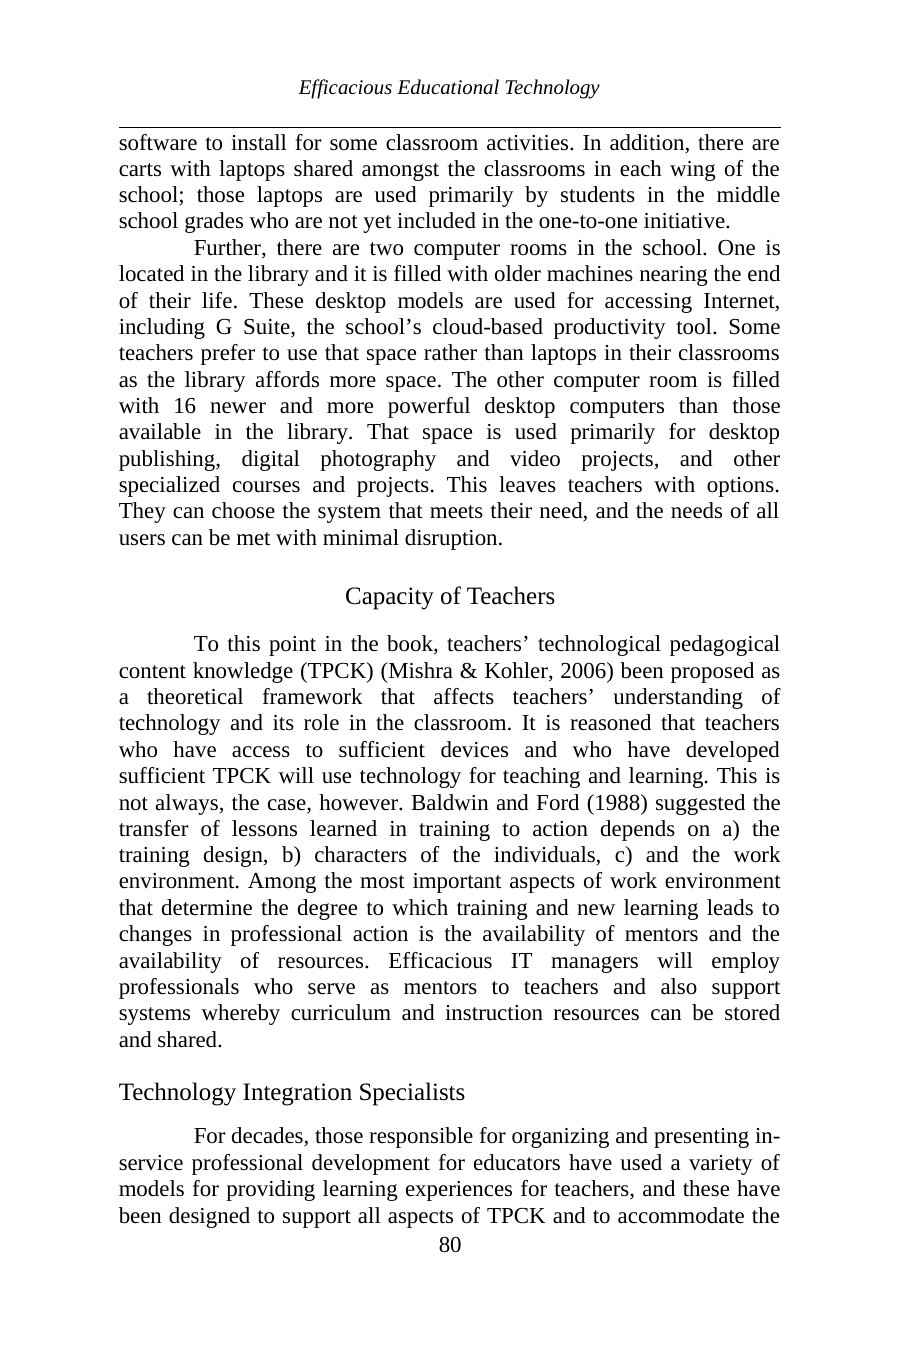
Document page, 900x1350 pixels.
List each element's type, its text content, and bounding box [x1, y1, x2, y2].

text Further, there are two computer rooms in the school. One is located in the library and it is filled with older machines nearing the end of their life. These desktop models are used for accessing Internet, including G Suite, the school’s cloud-based productivity tool. Some teachers prefer to use that space rather than laptops in their classrooms as the library affords more space. The other computer room is filled with 16 newer and more powerful desktop computers than those available in the library. That space is used primarily for desktop publishing, digital photography and video projects, and other specialized courses and projects. This leaves teachers with options. They can choose the system that meets their need, and the needs of all users can be met with minimal disruption. [118, 234, 781, 550]
subtitle Technology Integration Specialists [118, 1077, 781, 1106]
text To this point in the book, teachers’ technological pedagogical content knowledge (TPCK) (Mishra & Kohler, 2006) been proposed as a theoretical framework that affects teachers’ understanding of technology and its role in the classroom. It is reasoned that teachers who have access to sufficient devices and who have developed sufficient TPCK will use technology for teaching and learning. This is not always, the case, however. Baldwin and Ford (1988) suggested the transfer of lessons learned in training to action depends on a) the training design, b) characters of the individuals, c) and the work environment. Among the most important aspects of work environment that determine the degree to which training and new learning leads to changes in professional action is the availability of mentors and the availability of resources. Efficacious IT managers will employ professionals who serve as mentors to teachers and also support systems whereby curriculum and instruction resources can be stored and shared. [118, 630, 781, 1052]
text For decades, those responsible for organizing and presenting in-service professional development for educators have used a variety of models for providing learning experiences for teachers, and these have been designed to support all aspects of TPCK and to accommodate the [118, 1123, 781, 1228]
text software to install for some classroom activities. In addition, there are carts with laptops shared amongst the classrooms in each wing of the school; those laptops are used primarily by students in the middle school grades who are not yet included in the one-to-one initiative. [118, 128, 781, 234]
subtitle Capacity of Teachers [118, 581, 781, 609]
